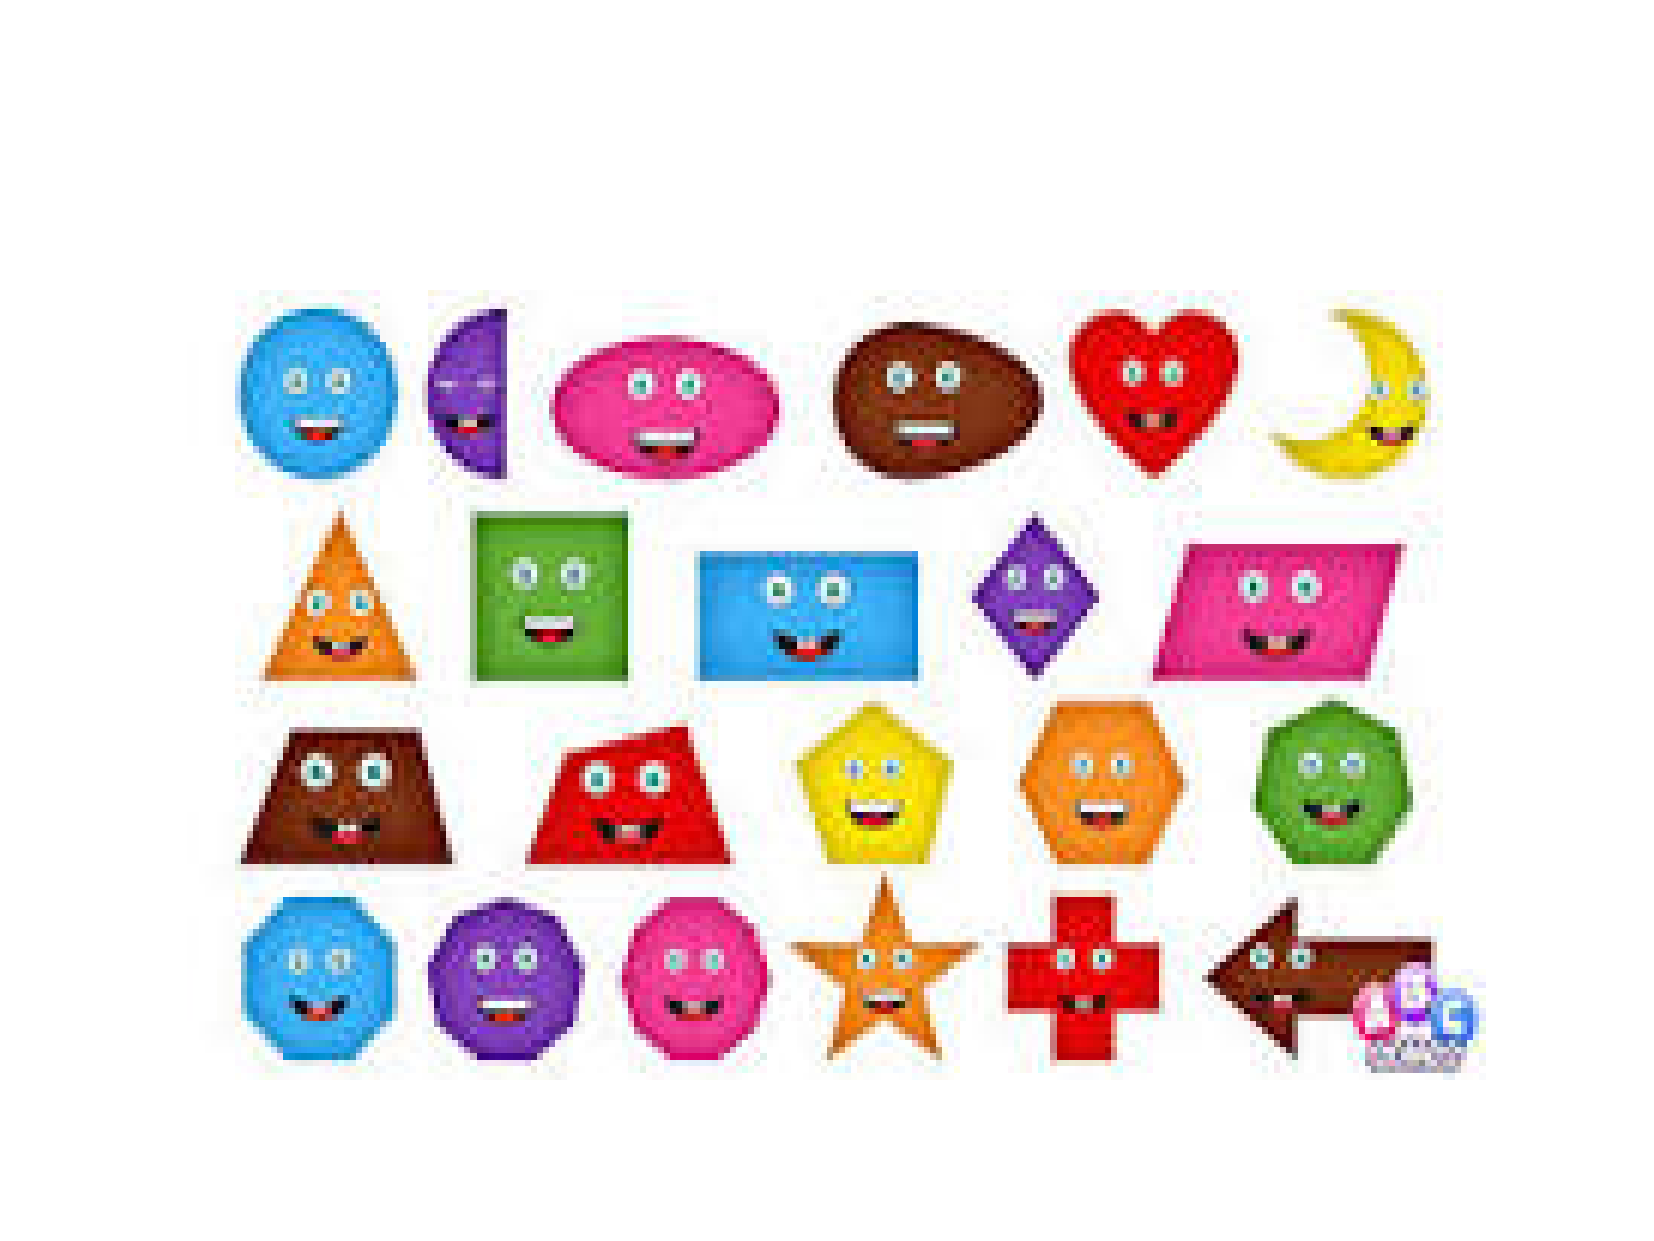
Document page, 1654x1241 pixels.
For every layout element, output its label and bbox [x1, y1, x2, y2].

picture [187, 290, 1486, 1081]
